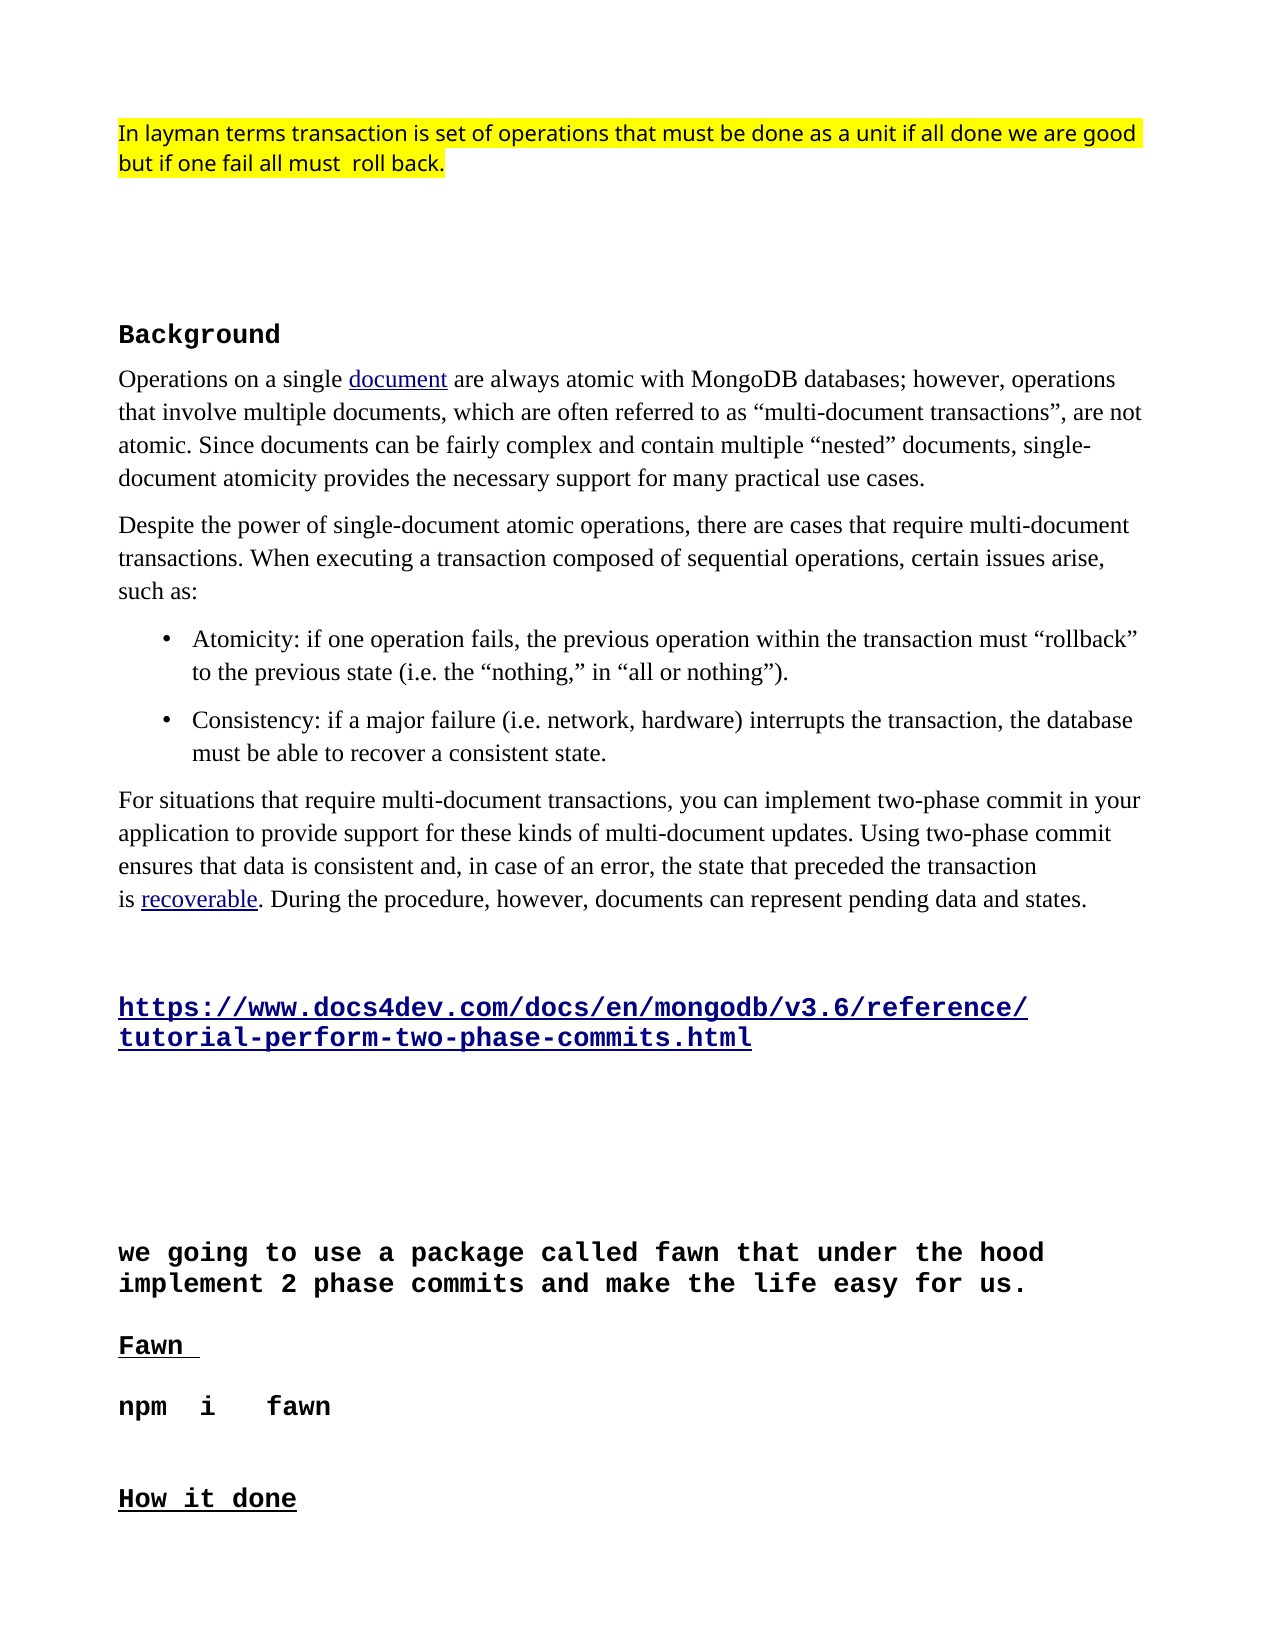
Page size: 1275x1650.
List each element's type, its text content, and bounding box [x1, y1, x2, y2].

list Consistency: if a major failure (i.e. network, hardware) interrupts the transaction, the database must be able to recover a consistent state. [162, 705, 1157, 766]
text https://www.docs4dev.com/docs/en/mongodb/v3.6/reference/tutorial-perform-two-phase-commits.html [118, 993, 1157, 1055]
list Atomicity: if one operation fails, the previous operation within the transaction must “rollback” to the previous state (i.e. the “nothing,” in “all or nothing”). [162, 624, 1157, 686]
text How it done [118, 1485, 1157, 1516]
subtitle Background [118, 321, 1157, 351]
text In layman terms transaction is set of operations that must be done as a unit if all done we are good but if one fail all must roll back. [118, 118, 1157, 178]
text npm i fawn [118, 1393, 1157, 1424]
text Despite the power of single-document atomic operations, there are cases that require multi-document transactions. When executing a transaction composed of sequential operations, certain issues arise, such as: [118, 510, 1157, 605]
text For situations that require multi-document transactions, you can implement two-phase commit in your application to provide support for these kinds of multi-document updates. Using two-phase commit ensures that data is consistent and, in case of an error, the state that preceded the transaction is recoverable. During the procedure, however, documents can represent pending data and states. [118, 785, 1157, 913]
text Fawn [118, 1331, 1157, 1362]
text we going to use a package called fawn that under the hood implement 2 phase commits and make the life easy for us. [118, 1239, 1157, 1301]
text Operations on a single document are always atomic with MongoDB databases; however, operations that involve multiple documents, which are often referred to as “multi-document transactions”, are not atomic. Since documents can be fairly complex and contain multiple “nested” documents, single-document atomicity provides the necessary support for many practical use cases. [118, 364, 1157, 492]
